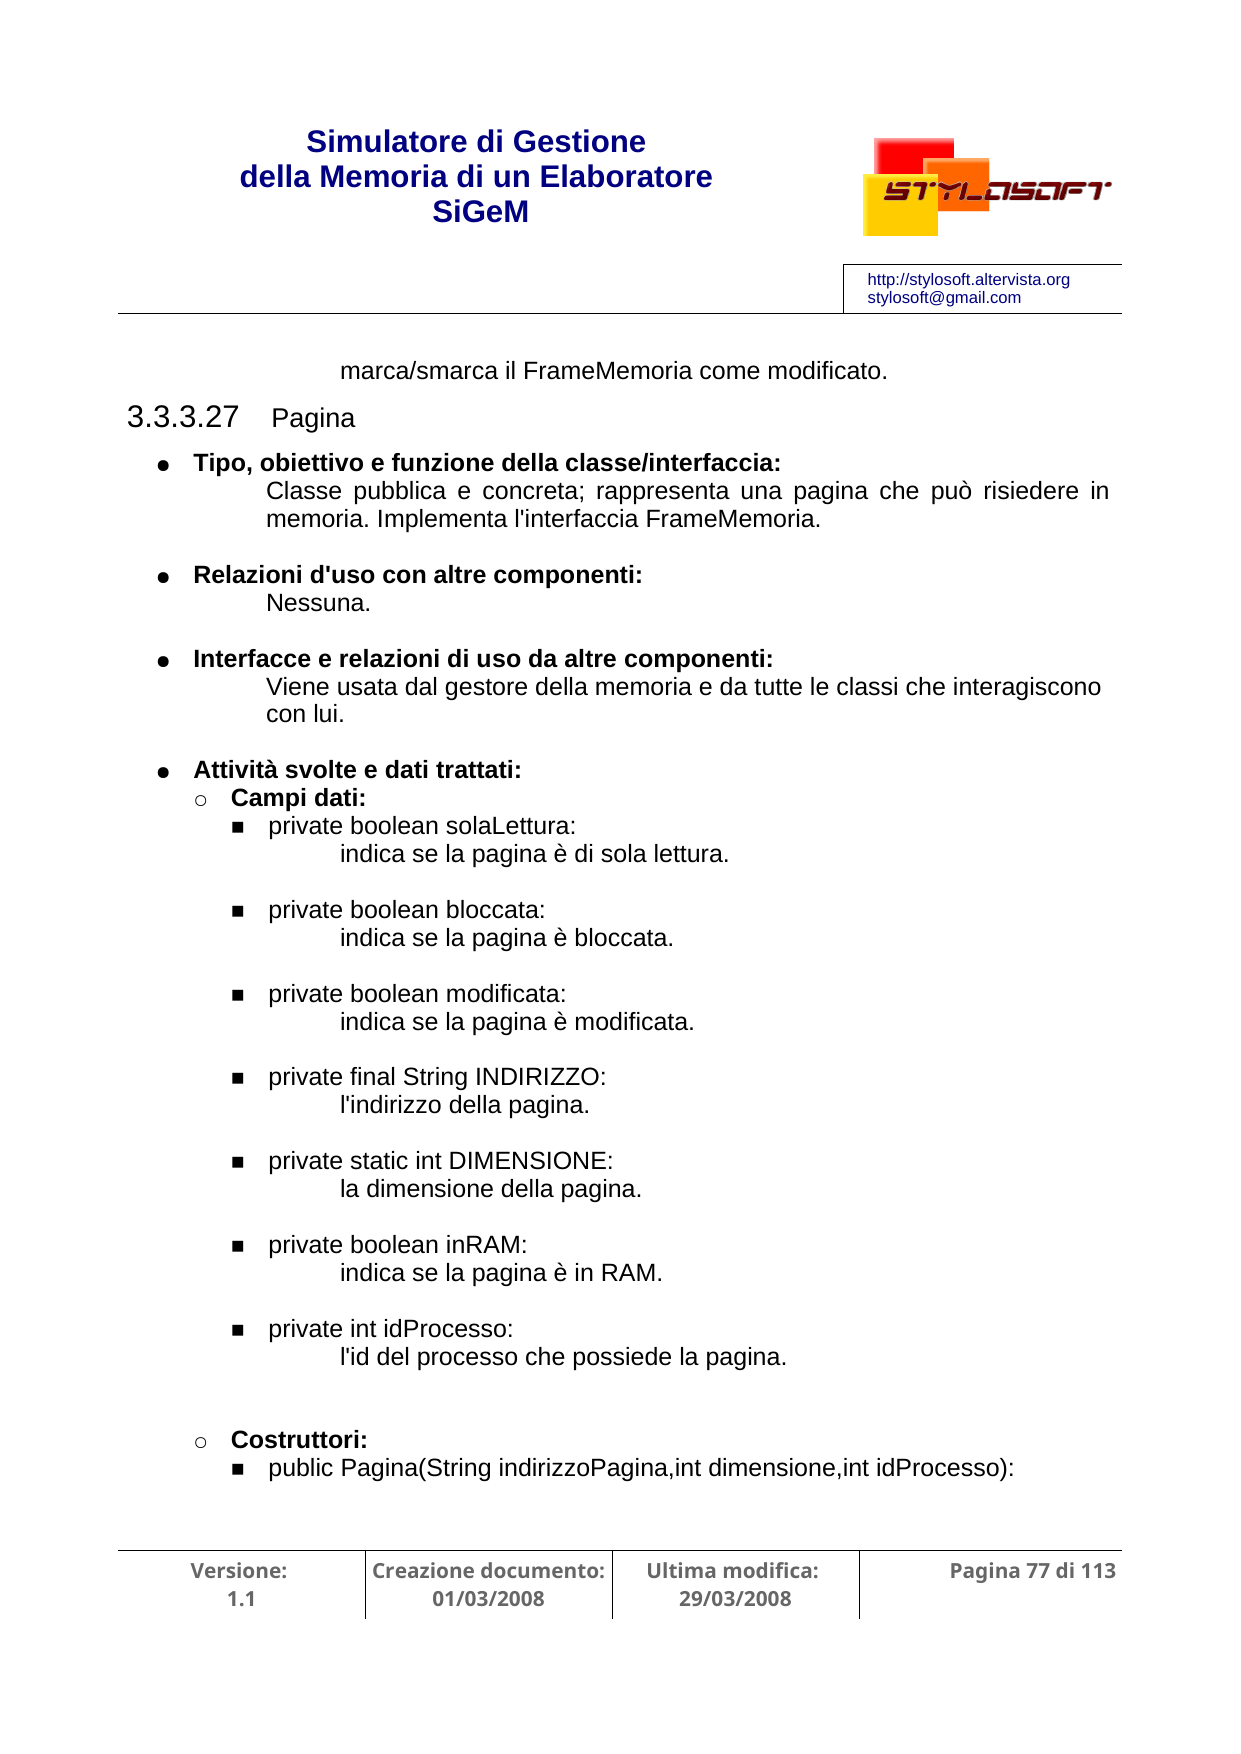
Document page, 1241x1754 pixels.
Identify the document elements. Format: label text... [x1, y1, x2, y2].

list private boolean bloccata: [231, 896, 1122, 923]
list Campi dati: [193, 784, 1122, 812]
list Viene usata dal gestore della memoria e da tutte le classi che interagiscono con lui. [156, 672, 1122, 728]
text indica se la pagina è in RAM. [118, 1258, 1122, 1286]
list private boolean solaLettura: [231, 812, 1122, 840]
text indica se la pagina è bloccata. [118, 923, 1122, 951]
list private final String INDIRIZZO: [231, 1063, 1122, 1091]
list Tipo, obiettivo e funzione della classe/interfaccia: [156, 449, 1122, 477]
text indica se la pagina è modificata. [118, 1007, 1122, 1035]
list private boolean inRAM: [231, 1231, 1122, 1258]
list Interfacce e relazioni di uso da altre componenti: [156, 644, 1122, 672]
text l'indirizzo della pagina. [118, 1091, 1122, 1119]
list private int idProcesso: [231, 1314, 1122, 1342]
list Attività svolte e dati trattati: [156, 756, 1122, 784]
list Classe pubblica e concreta; rappresenta una pagina che può risiedere in memoria. Implementa l'interfaccia FrameMemoria. [156, 477, 1122, 533]
list private static int DIMENSIONE: [231, 1147, 1122, 1175]
list private boolean modificata: [231, 979, 1122, 1007]
list public Pagina(String indirizzoPagina,int dimensione,int idProcesso): [231, 1454, 1122, 1482]
text indica se la pagina è di sola lettura. [118, 840, 1122, 868]
text l'id del processo che possiede la pagina. [118, 1342, 1122, 1370]
picture [848, 123, 1117, 247]
list Costruttori: [193, 1426, 1122, 1454]
text marca/smarca il FrameMemoria come modificato. [118, 357, 1122, 384]
list Relazioni d'uso con altre componenti: [156, 561, 1122, 588]
subtitle Pagina [118, 399, 1122, 434]
text la dimensione della pagina. [118, 1175, 1122, 1203]
list Nessuna. [156, 588, 1122, 616]
